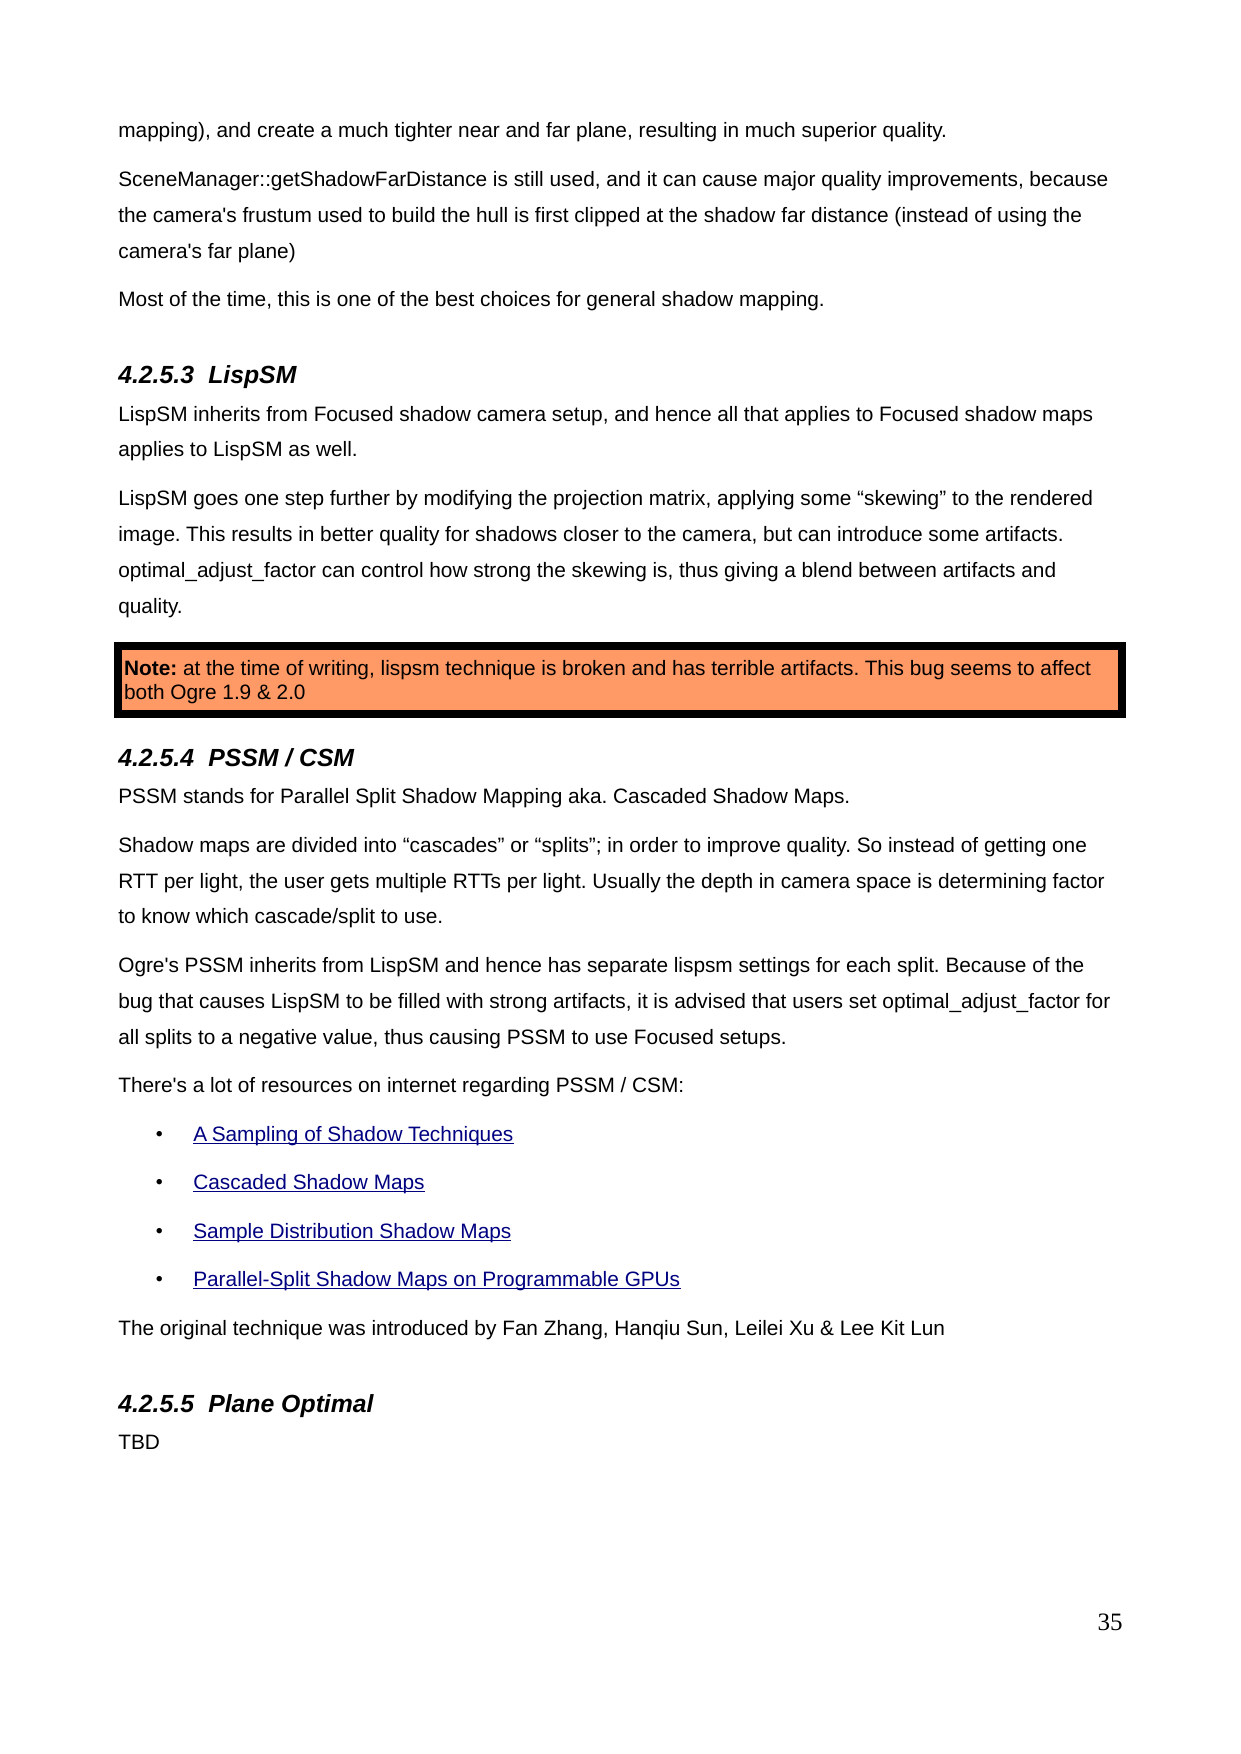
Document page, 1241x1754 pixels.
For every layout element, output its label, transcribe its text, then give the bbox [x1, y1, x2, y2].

list Cascaded Shadow Maps [156, 1170, 1122, 1194]
text The original technique was introduced by Fan Zhang, Hanqiu Sun, Leilei Xu & Lee Kit Lun [118, 1316, 1122, 1340]
text PSSM stands for Parallel Split Shadow Mapping aka. Cascaded Shadow Maps. [118, 784, 1122, 808]
text Most of the time, this is one of the best choices for general shadow mapping. [118, 287, 1122, 311]
table_header Note: at the time of writing, lispsm technique is broken and has terrible artifacts. This bug seems to affect both Ogre 1.9 & 2.0 [122, 650, 1118, 710]
text SceneManager::getShadowFarDistance is still used, and it can cause major quality improvements, because the camera's frustum used to build the hull is first clipped at the shadow far distance (instead of using the camera's far plane) [118, 167, 1122, 262]
subtitle PSSM / CSM [118, 743, 1122, 772]
list A Sampling of Shadow Techniques [156, 1122, 1122, 1146]
text LispSM goes one step further by modifying the projection matrix, applying some “skewing” to the rendered image. This results in better quality for shadows closer to the camera, but can introduce some artifacts. optimal_adjust_factor can control how strong the skewing is, thus giving a blend between artifacts and quality. [118, 486, 1122, 617]
subtitle Plane Optimal [118, 1389, 1122, 1418]
subtitle LispSM [118, 360, 1122, 389]
text TBD [118, 1430, 1122, 1454]
text LispSM inherits from Focused shadow camera setup, and hence all that applies to Focused shadow maps applies to LispSM as well. [118, 401, 1122, 461]
text Ogre's PSSM inherits from LispSM and hence has separate lispsm settings for each split. Because of the bug that causes LispSM to be filled with strong artifacts, it is advised that users set optimal_adjust_factor for all splits to a negative value, thus causing PSSM to use Focused setups. [118, 953, 1122, 1049]
list Sample Distribution Shadow Maps [156, 1219, 1122, 1243]
text Shadow maps are divided into “cascades” or “splits”; in order to improve quality. So instead of getting one RTT per light, the user gets multiple RTTs per light. Usually the depth in camera space is determining factor to know which cascade/split to use. [118, 832, 1122, 928]
text There's a lot of resources on internet regarding PSSM / CSM: [118, 1073, 1122, 1097]
text mapping), and create a much tighter near and far plane, resulting in much superior quality. [118, 118, 1122, 142]
list Parallel-Split Shadow Maps on Programmable GPUs [156, 1267, 1122, 1291]
